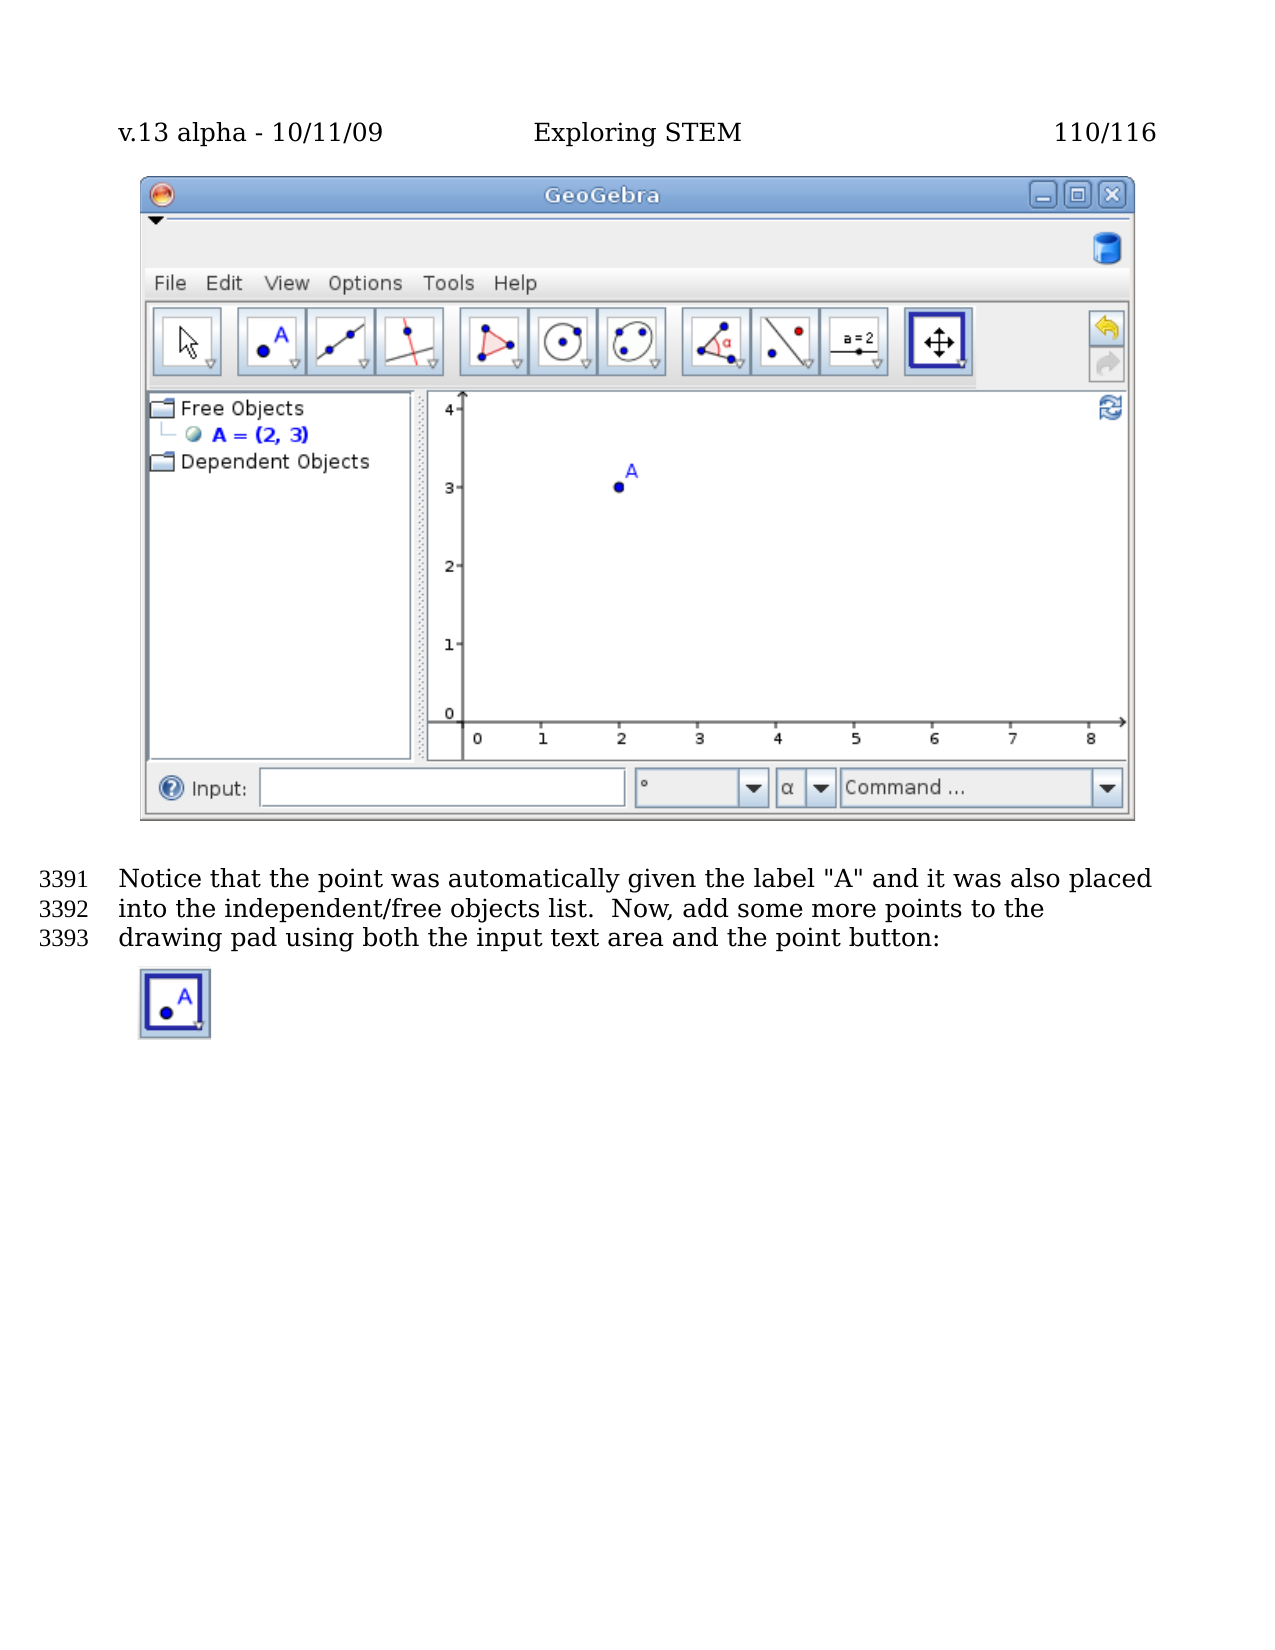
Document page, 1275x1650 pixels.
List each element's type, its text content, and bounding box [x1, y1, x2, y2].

picture [140, 176, 1136, 821]
picture [137, 966, 212, 1040]
text Notice that the point was automatically given the label "A" and it was also placed into the independent/free objects list. Now, add some more points to the drawing pad using both the input text area and the point button: [118, 865, 1157, 952]
